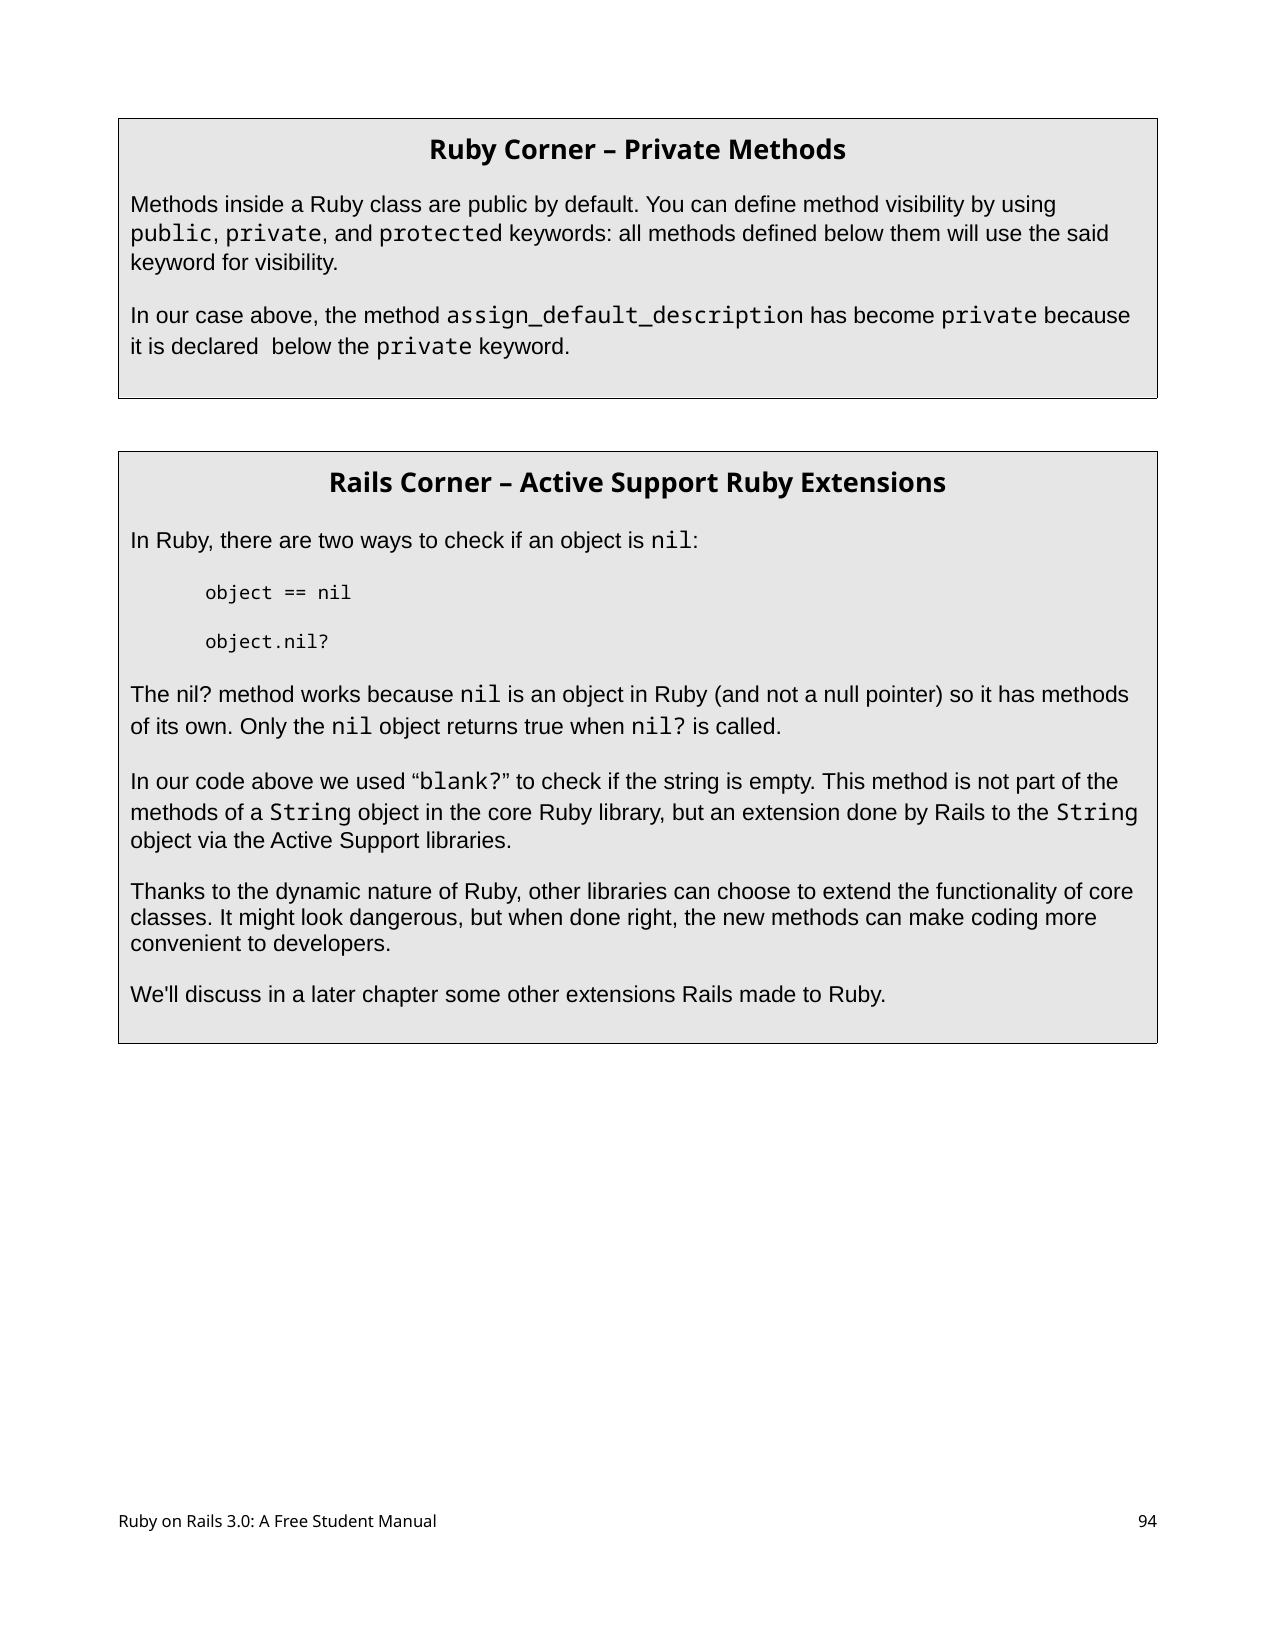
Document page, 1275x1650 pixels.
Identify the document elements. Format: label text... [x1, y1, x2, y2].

table_header Rails Corner – Active Support Ruby Extensions In Ruby, there are two ways to check if an object is nil: object == nil object.nil? The nil? method works because nil is an object in Ruby (and not a null pointer) so it has methods of its own. Only the nil object returns true when nil? is called. In our code above we used “blank?” to check if the string is empty. This method is not part of the methods of a String object in the core Ruby library, but an extension done by Rails to the String object via the Active Support libraries. Thanks to the dynamic nature of Ruby, other libraries can choose to extend the functionality of core classes. It might look dangerous, but when done right, the new methods can make coding more convenient to developers. We'll discuss in a later chapter some other extensions Rails made to Ruby. [119, 452, 1157, 1043]
table_header Ruby Corner – Private Methods Methods inside a Ruby class are public by default. You can define method visibility by using public, private, and protected keywords: all methods defined below them will use the said keyword for visibility. In our case above, the method assign_default_description has become private because it is declared below the private keyword. [119, 119, 1157, 397]
